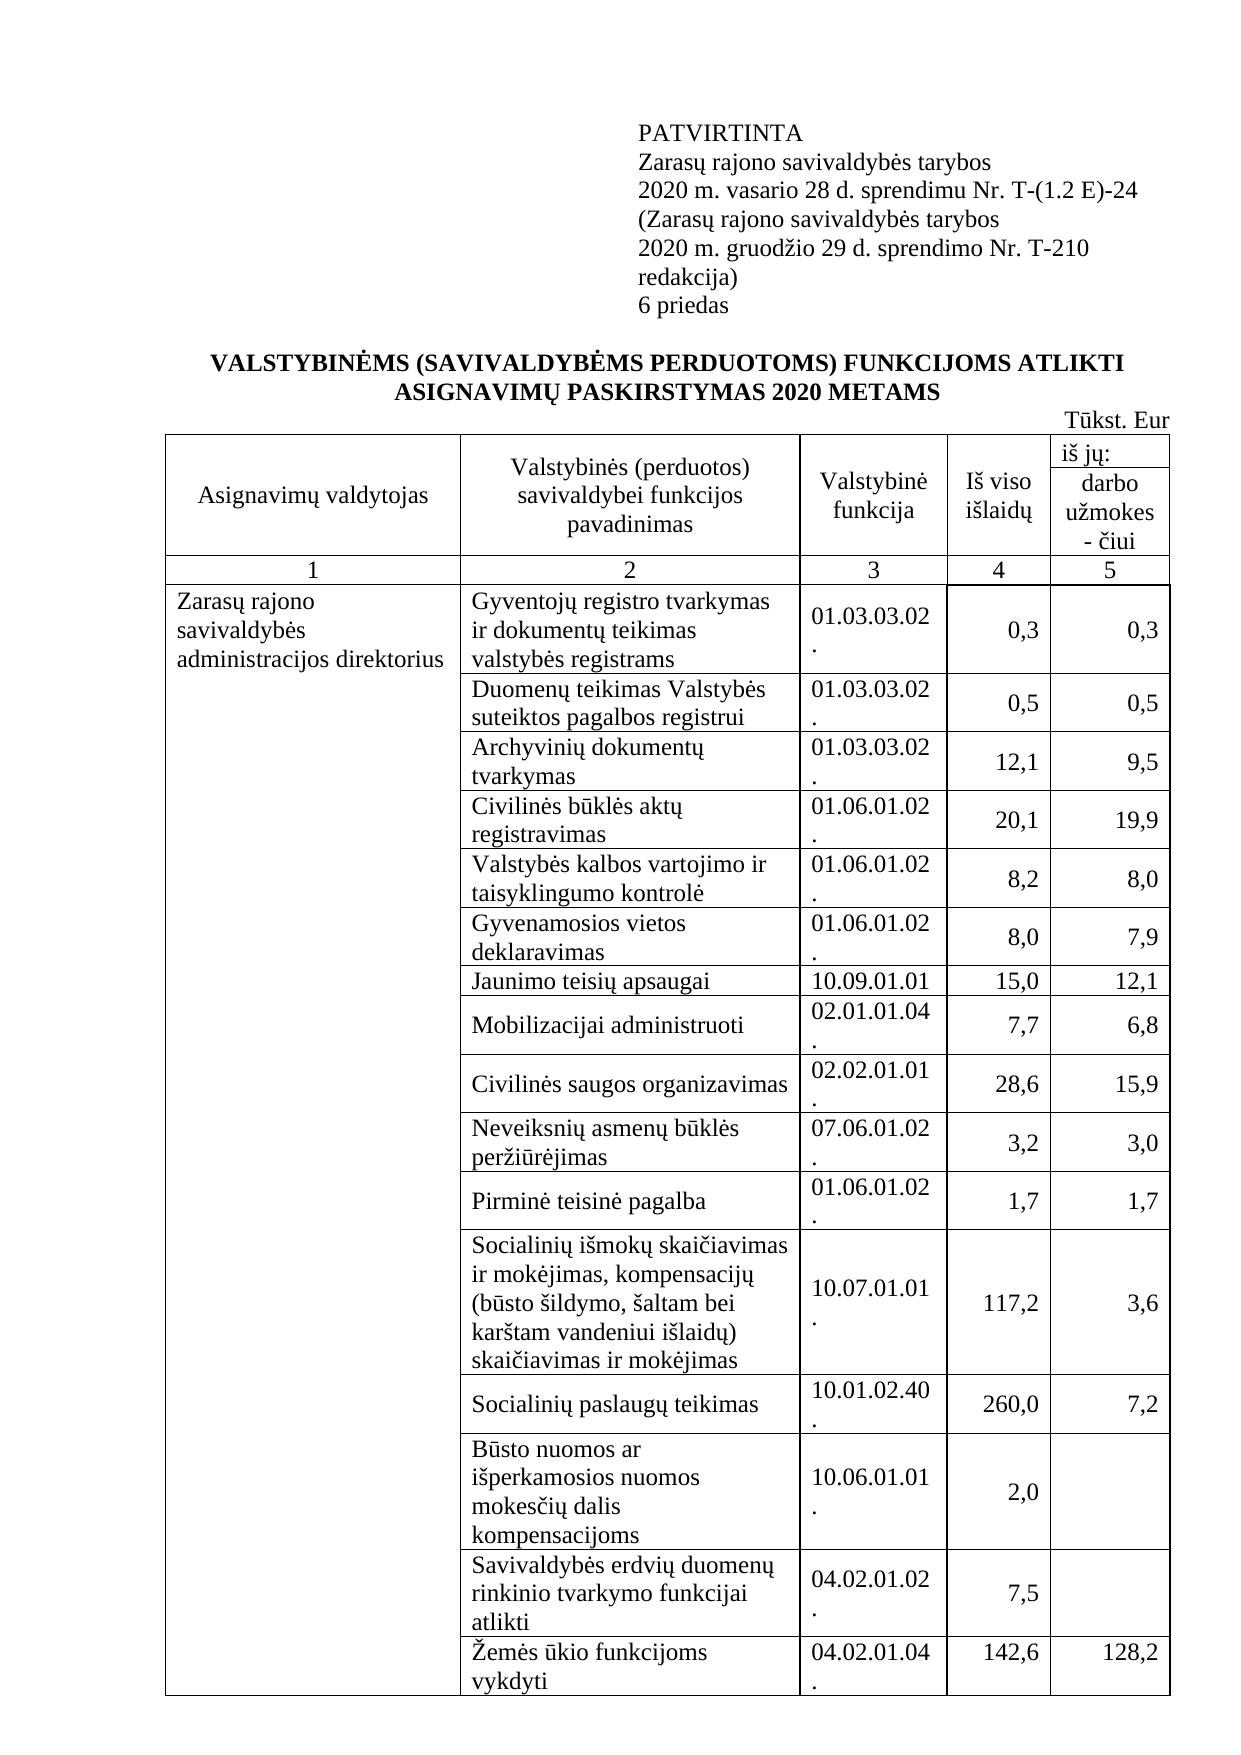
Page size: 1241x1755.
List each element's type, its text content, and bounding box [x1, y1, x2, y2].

table_cell [1051, 1550, 1169, 1636]
table_cell Neveiksnių asmenų būklės peržiūrėjimas [461, 1113, 799, 1171]
table_cell 01.03.03.02. [801, 732, 946, 790]
table_cell Būsto nuomos ar išperkamosios nuomos mokesčių dalis kompensacijoms [461, 1434, 799, 1549]
table_header Valstybinės (perduotos) savivaldybei funkcijos pavadinimas [461, 435, 799, 554]
table_cell 01.06.01.02. [801, 791, 946, 848]
table_cell 20,1 [948, 791, 1050, 848]
table_cell 3 [801, 556, 947, 584]
table_cell 01.06.01.02. [801, 1172, 946, 1229]
text Zarasų rajono savivaldybės tarybos [638, 147, 1169, 176]
table_cell 8,0 [948, 908, 1050, 965]
table_cell 07.06.01.02. [801, 1113, 946, 1171]
table_cell Civilinės būklės aktų registravimas [461, 791, 799, 848]
table_cell 10.01.02.40. [801, 1375, 946, 1433]
table_cell Pirminė teisinė pagalba [461, 1172, 799, 1229]
text 2020 m. vasario 28 d. sprendimu Nr. T-(1.2 E)-24 [638, 176, 1169, 204]
table_cell 8,2 [948, 849, 1050, 907]
table_header Iš viso išlaidų [948, 435, 1050, 554]
text 6 priedas [638, 291, 1169, 319]
table_cell [1051, 1434, 1169, 1549]
table_cell 3,6 [1051, 1230, 1169, 1374]
table_cell 3,0 [1051, 1113, 1169, 1171]
text redakcija) [638, 262, 1169, 291]
table_cell 01.06.01.02. [801, 849, 946, 907]
table_cell 7,9 [1051, 908, 1169, 965]
table_cell 01.06.01.02. [801, 908, 946, 965]
table_cell 15,0 [948, 966, 1050, 995]
table_cell Žemės ūkio funkcijoms vykdyti [461, 1637, 799, 1694]
table_cell 0,3 [1051, 586, 1169, 673]
table_cell 142,6 [948, 1637, 1050, 1694]
table_cell 28,6 [948, 1055, 1050, 1112]
table_cell 4 [948, 556, 1050, 584]
text 2020 m. gruodžio 29 d. sprendimo Nr. T-210 [638, 233, 1169, 262]
table_cell 128,2 [1051, 1637, 1169, 1694]
table_header iš jų: [1051, 435, 1169, 467]
table_cell 260,0 [948, 1375, 1050, 1433]
table_cell 10.07.01.01. [801, 1230, 946, 1374]
table_cell 12,1 [948, 732, 1050, 790]
table_cell 3,2 [948, 1113, 1050, 1171]
table_cell 7,2 [1051, 1375, 1169, 1433]
table_cell 2,0 [948, 1434, 1050, 1549]
table_header Asignavimų valdytojas [166, 435, 460, 554]
table_cell 19,9 [1051, 791, 1169, 848]
table_cell 10.09.01.01 [801, 966, 946, 995]
table_cell 5 [1051, 556, 1169, 584]
table_cell 15,9 [1051, 1055, 1169, 1112]
table_cell 2 [461, 556, 799, 584]
table_cell 8,0 [1051, 849, 1169, 907]
table_cell darbo užmokes- čiui [1051, 468, 1169, 554]
table_cell Mobilizacijai administruoti [461, 996, 799, 1054]
table_cell 02.02.01.01. [801, 1055, 946, 1112]
table_cell 9,5 [1051, 732, 1169, 790]
table_cell Gyventojų registro tvarkymas ir dokumentų teikimas valstybės registrams [461, 585, 799, 673]
table_cell Zarasų rajono savivaldybės administracijos direktorius [166, 585, 460, 1694]
table_cell 0,3 [948, 586, 1050, 673]
table_cell 1,7 [1051, 1172, 1169, 1229]
table_header Valstybinė funkcija [801, 435, 947, 554]
table_cell 10.06.01.01. [801, 1434, 946, 1549]
table_cell 0,5 [948, 674, 1050, 731]
table_cell 01.03.03.02. [801, 674, 946, 731]
text (Zarasų rajono savivaldybės tarybos [638, 204, 1169, 233]
table_cell 7,7 [948, 996, 1050, 1054]
text VALSTYBINĖMS (SAVIVALDYBĖMS PERDUOTOMS) FUNKCIJOMS ATLIKTI ASIGNAVIMŲ PASKIRSTYMAS 2020 METAMS [165, 348, 1169, 406]
text Tūkst. Eur [165, 406, 1169, 434]
table_cell Savivaldybės erdvių duomenų rinkinio tvarkymo funkcijai atlikti [461, 1550, 799, 1636]
table_cell Duomenų teikimas Valstybės suteiktos pagalbos registrui [461, 674, 799, 731]
table_cell Jaunimo teisių apsaugai [461, 966, 799, 995]
text PATVIRTINTA [638, 118, 1169, 147]
table_cell 04.02.01.04. [801, 1637, 946, 1694]
table_cell Socialinių paslaugų teikimas [461, 1375, 799, 1433]
table_cell 1 [166, 556, 460, 584]
table_cell 117,2 [948, 1230, 1050, 1374]
table_cell 01.03.03.02. [801, 585, 946, 673]
table_cell 6,8 [1051, 996, 1169, 1054]
table_cell Valstybės kalbos vartojimo ir taisyklingumo kontrolė [461, 849, 799, 907]
table_cell 02.01.01.04. [801, 996, 946, 1054]
table_cell Gyvenamosios vietos deklaravimas [461, 908, 799, 965]
table_cell 04.02.01.02. [801, 1550, 946, 1636]
table_cell Socialinių išmokų skaičiavimas ir mokėjimas, kompensacijų (būsto šildymo, šaltam bei karštam vandeniui išlaidų) skaičiavimas ir mokėjimas [461, 1230, 799, 1374]
table_cell 0,5 [1051, 674, 1169, 731]
table_cell 12,1 [1051, 966, 1169, 995]
table_cell Civilinės saugos organizavimas [461, 1055, 799, 1112]
table_cell Archyvinių dokumentų tvarkymas [461, 732, 799, 790]
table_cell 1,7 [948, 1172, 1050, 1229]
table_cell 7,5 [948, 1550, 1050, 1636]
